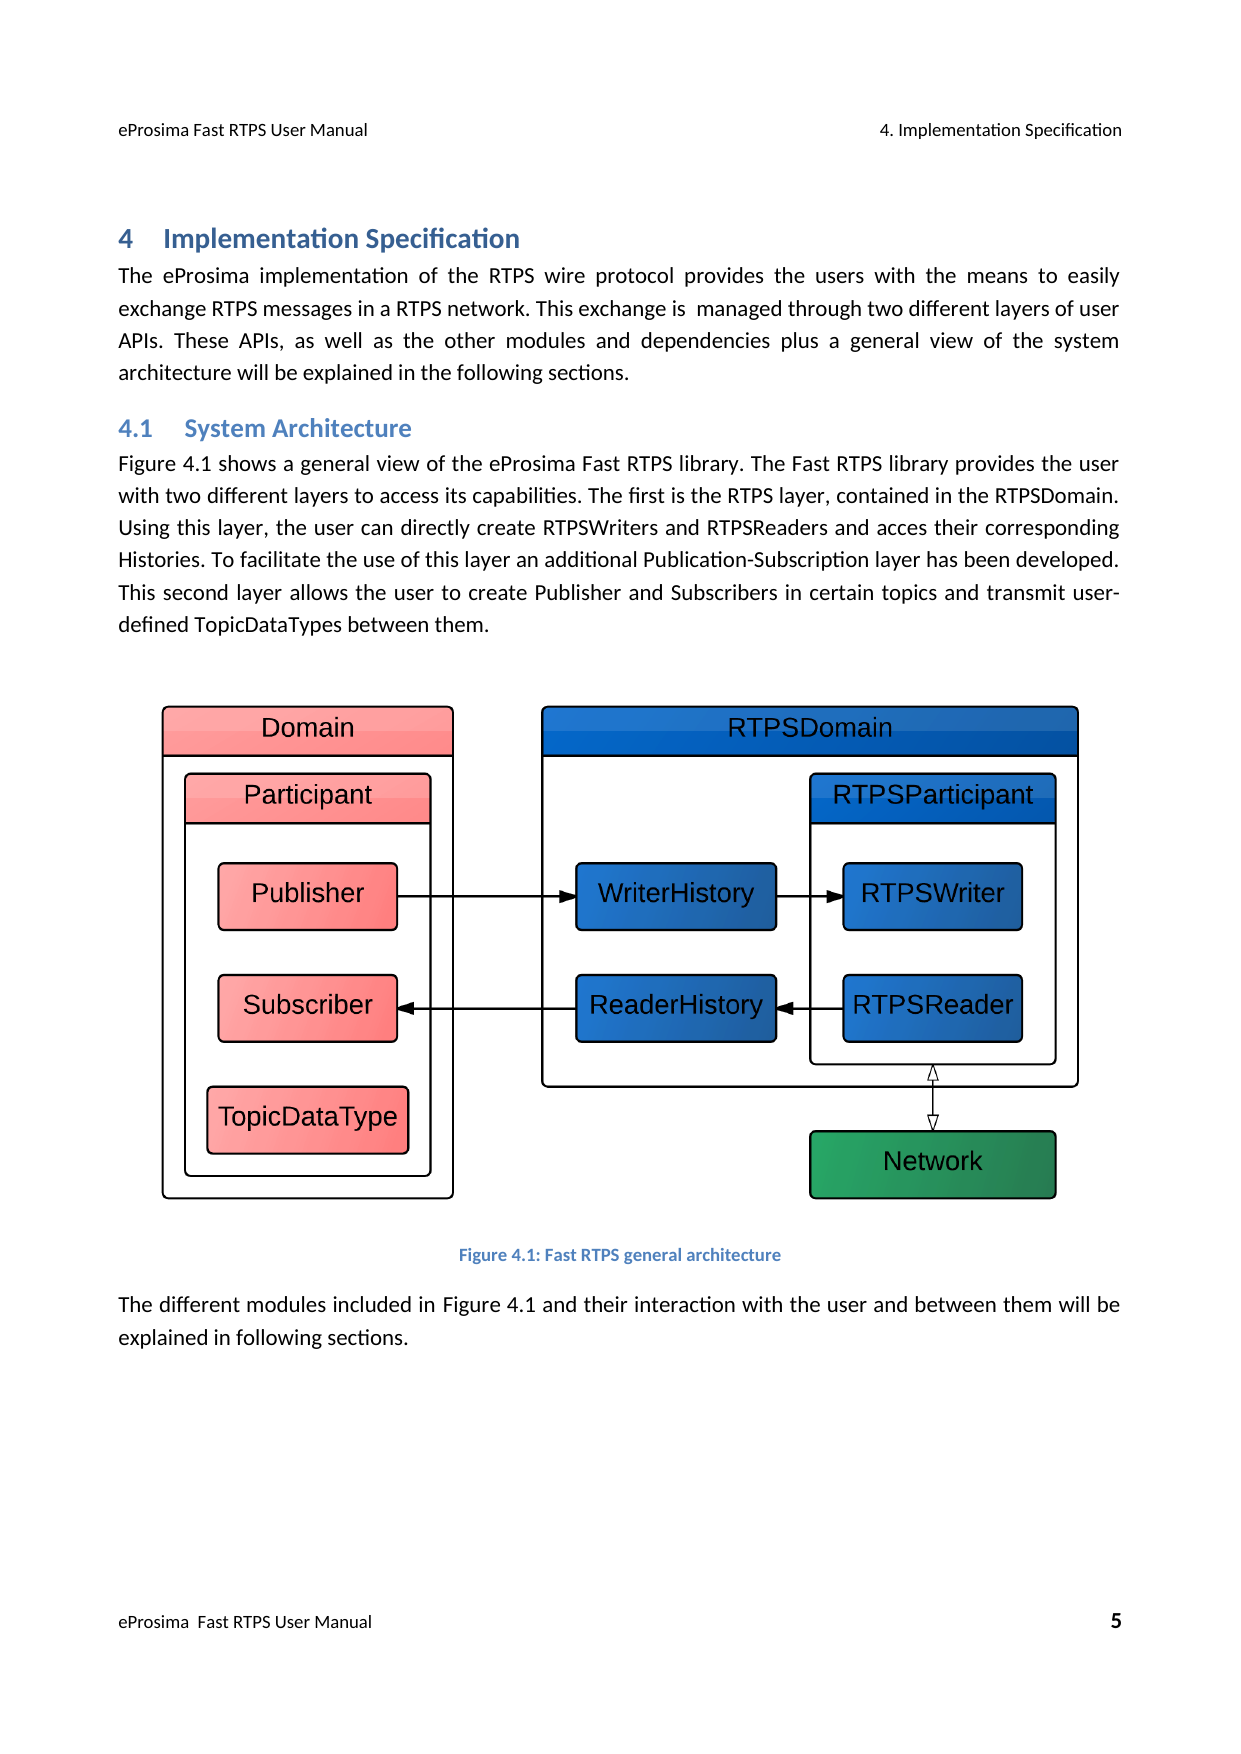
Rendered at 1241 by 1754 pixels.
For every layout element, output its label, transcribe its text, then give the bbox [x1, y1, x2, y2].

text Figure 4.1: Fast RTPS general architecture [118, 1243, 1122, 1266]
subtitle Implementation Specification [118, 221, 1122, 256]
subtitle System Architecture [118, 411, 1122, 444]
text The different modules included in Figure 4.1 and their interaction with the user and between them will be explained in following sections. [118, 1266, 1122, 1351]
picture [118, 662, 1123, 1243]
text Figure 4.1 shows a general view of the eProsima Fast RTPS library. The Fast RTPS library provides the user with two different layers to access its capabilities. The first is the RTPS layer, contained in the RTPSDomain. Using this layer, the user can directly create RTPSWriters and RTPSReaders and acces their corresponding Histories. To facilitate the use of this layer an additional Publication-Subscription layer has been developed. This second layer allows the user to create Publisher and Subscribers in certain topics and transmit user-defined TopicDataTypes between them. [118, 449, 1122, 638]
text The eProsima implementation of the RTPS wire protocol provides the users with the means to easily exchange RTPS messages in a RTPS network. This exchange is managed through two different layers of user APIs. These APIs, as well as the other modules and dependencies plus a general view of the system architecture will be explained in the following sections. [118, 261, 1122, 386]
